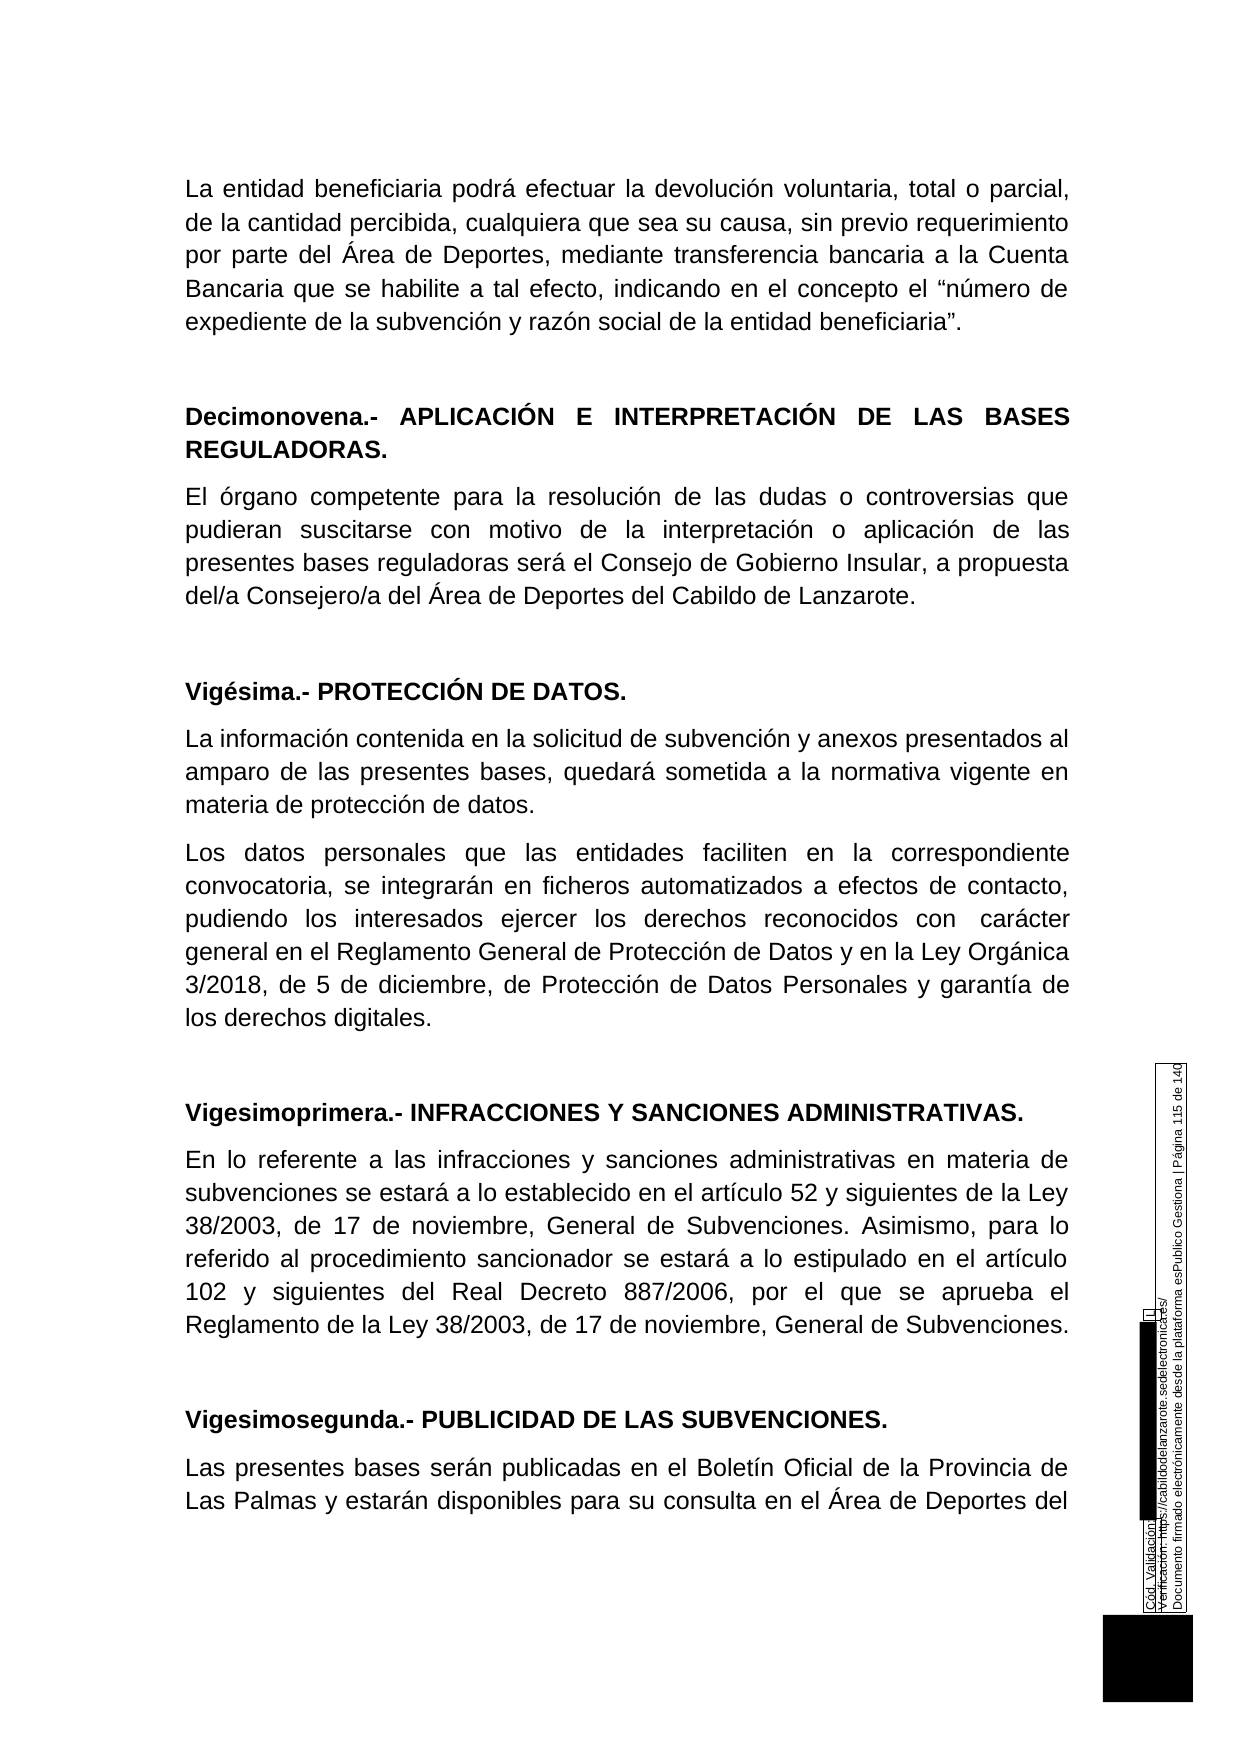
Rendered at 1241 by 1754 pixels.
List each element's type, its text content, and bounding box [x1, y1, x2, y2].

text 102 y siguientes del Real Decreto 887/2006, por el que se aprueba el Reglamento de la Ley 38/2003, de 17 de noviembre, General de Subvenciones. [185, 1277, 1070, 1339]
text Documento firmado electrónicamente desde la plataforma esPublico Gestiona | Página 115 de 140 [1171, 1065, 1184, 1612]
text La información contenida en la solicitud de subvención y anexos presentados al amparo de las presentes bases, quedará sometida a la normativa vigente en materia de protección de datos. [185, 724, 1070, 819]
text L [1144, 1311, 1155, 1320]
subtitle Vigésima.- PROTECCIÓN DE DATOS. [185, 676, 1088, 705]
text Los datos personales que las entidades faciliten en la correspondiente convocatoria, se integrarán en ficheros automatizados a efectos de contacto, pudiendo los interesados ejercer los derechos reconocidos con carácter general en el Reglamento General de Protección de Datos y en la Ley Orgánica 3/2018, de 5 de diciembre, de Protección de Datos Personales y garantía de los derechos digitales. [185, 838, 1070, 1031]
text El órgano competente para la resolución de las dudas o controversias que pudieran suscitarse con motivo de la interpretación o aplicación de las presentes bases reguladoras será el Consejo de Gobierno Insular, a propuesta del/a Consejero/a del Área de Deportes del Cabildo de Lanzarote. [185, 482, 1070, 610]
subtitle Decimonovena.- APLICACIÓN E INTERPRETACIÓN DE LAS BASES REGULADORAS. [185, 402, 1071, 463]
subtitle Vigesimoprimera.- INFRACCIONES Y SANCIONES ADMINISTRATIVAS. [185, 1098, 1088, 1126]
text Cód. Validación: [1144, 1520, 1155, 1612]
text Las presentes bases serán publicadas en el Boletín Oficial de la Provincia de Las Palmas y estarán disponibles para su consulta en el Área de Deportes del [185, 1453, 1070, 1515]
text Verificación: https://cabildodelanzarote.sedelectronica.es/ [1156, 1065, 1169, 1612]
text La entidad beneficiaria podrá efectuar la devolución voluntaria, total o parcial, de la cantidad percibida, cualquiera que sea su causa, sin previo requerimiento por parte del Área de Deportes, mediante transferencia bancaria a la Cuenta Bancaria que se habilite a tal efecto, indicando en el concepto el “número de expediente de la subvención y razón social de la entidad beneficiaria”. [185, 174, 1070, 335]
subtitle Vigesimosegunda.- PUBLICIDAD DE LAS SUBVENCIONES. [185, 1405, 1088, 1434]
text En lo referente a las infracciones y sanciones administrativas en materia de subvenciones se estará a lo establecido en el artículo 52 y siguientes de la Ley 38/2003, de 17 de noviembre, General de Subvenciones. Asimismo, para lo referido al procedimiento sancionador se estará a lo estipulado en el artículo [185, 1145, 1070, 1273]
